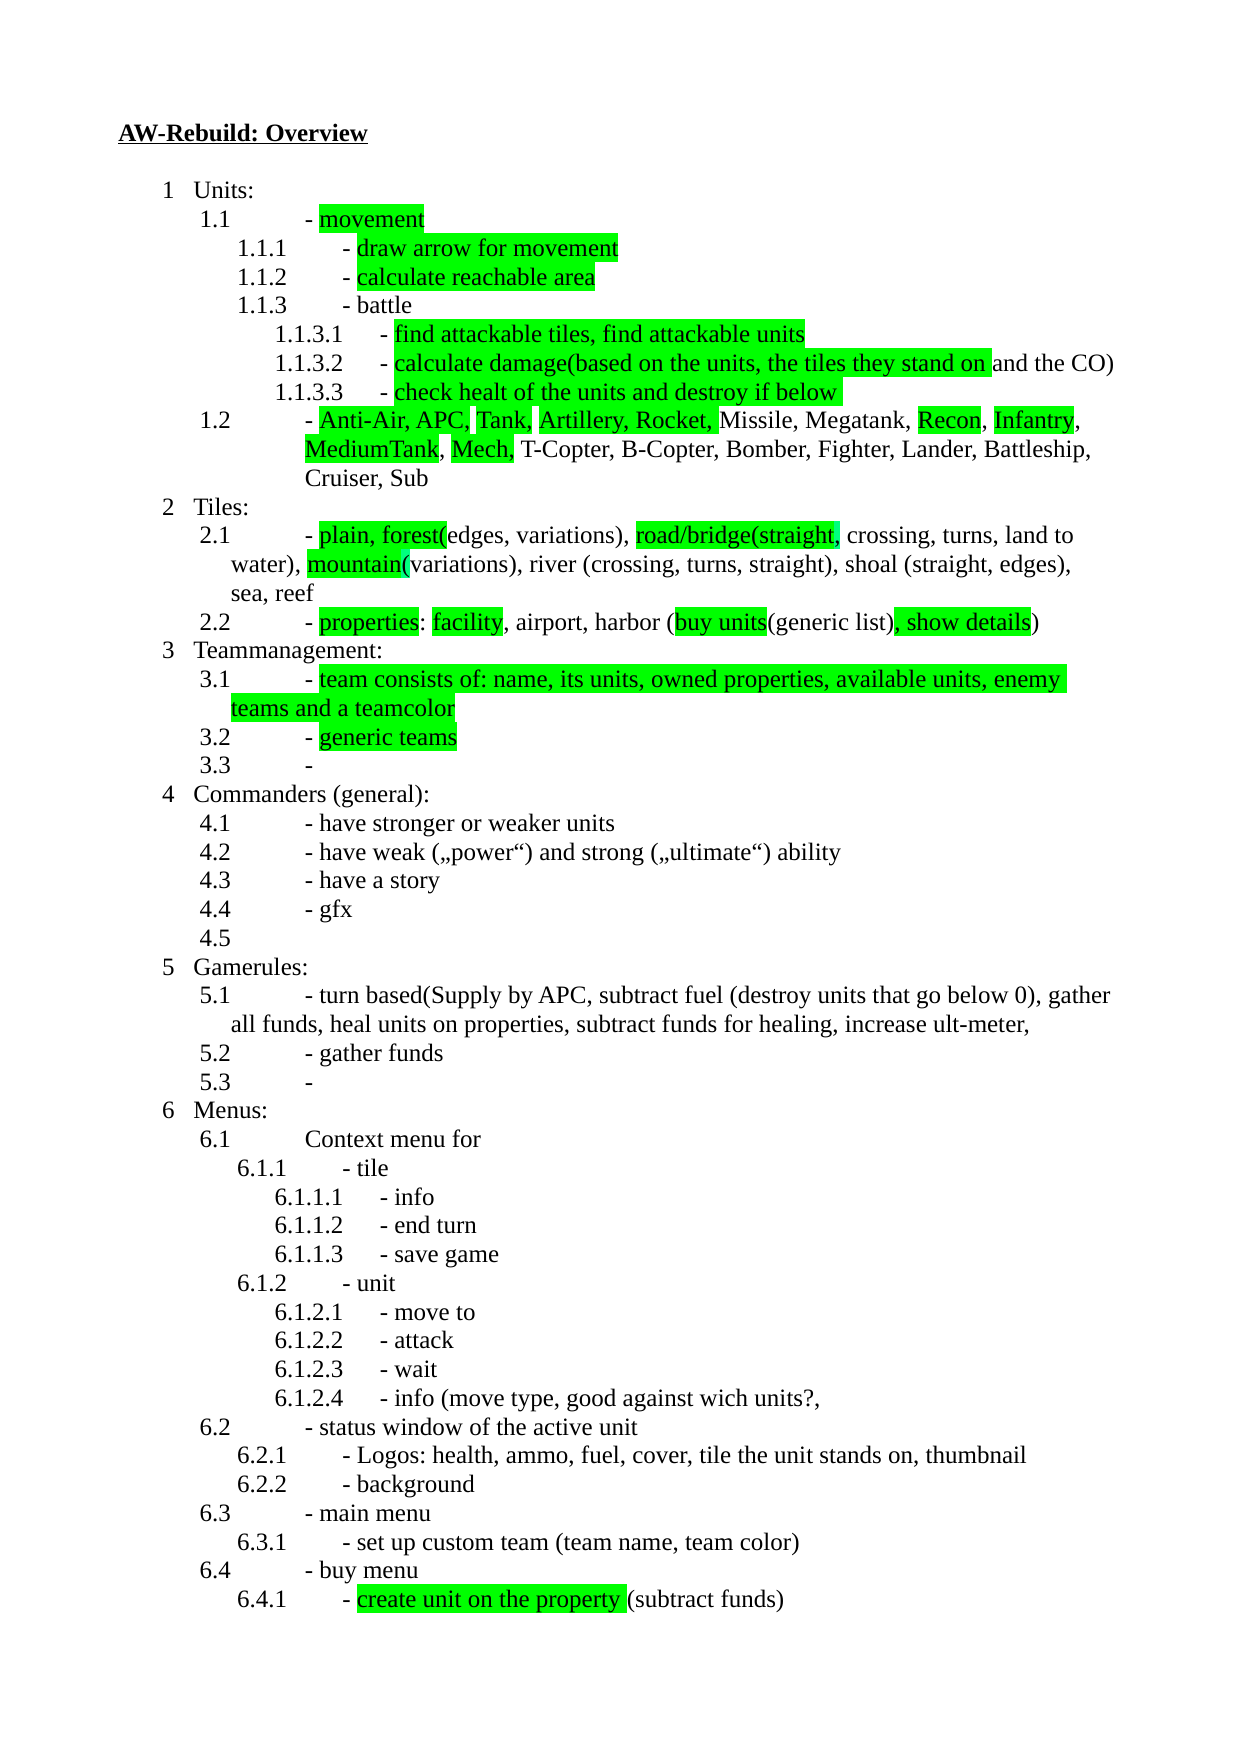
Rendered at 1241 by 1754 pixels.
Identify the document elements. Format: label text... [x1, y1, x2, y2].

list - end turn [268, 1211, 1122, 1239]
list - [193, 1067, 1122, 1096]
list Context menu for [193, 1124, 1122, 1153]
list - generic teams [193, 722, 1122, 751]
list - find attackable tiles, find attackable units [268, 319, 1122, 348]
list - save game [268, 1239, 1122, 1268]
list - have stronger or weaker units [193, 808, 1122, 837]
list - info (move type, good against wich units?, [268, 1383, 1122, 1412]
list - buy menu [193, 1556, 1122, 1584]
list - main menu [193, 1498, 1122, 1527]
list - movement [193, 204, 1122, 233]
list - unit [231, 1268, 1122, 1297]
list - gather funds [193, 1038, 1122, 1067]
list - status window of the active unit [193, 1412, 1122, 1441]
list - calculate reachable area [231, 262, 1122, 291]
text AW-Rebuild: Overview [118, 118, 1122, 147]
list - check healt of the units and destroy if below [268, 377, 1122, 406]
list - have weak („power“) and strong („ultimate“) ability [193, 837, 1122, 866]
list - plain, forest(edges, variations), road/bridge(straight, crossing, turns, land to water), mountain(variations), river (crossing, turns, straight), shoal (straight, edges), sea, reef [193, 521, 1122, 607]
list - move to [268, 1297, 1122, 1326]
list - wait [268, 1354, 1122, 1383]
list - properties: facility, airport, harbor (buy units(generic list), show details) [193, 607, 1122, 636]
list - tile [231, 1153, 1122, 1182]
list Commanders (general): [156, 779, 1122, 808]
list - calculate damage(based on the units, the tiles they stand on and the CO) [268, 348, 1122, 377]
list - [193, 751, 1122, 779]
list Teammanagement: [156, 636, 1122, 664]
list - attack [268, 1326, 1122, 1354]
list - gfx [193, 894, 1122, 923]
list - battle [231, 291, 1122, 319]
list - have a story [193, 866, 1122, 894]
list Menus: [156, 1096, 1122, 1124]
list - Anti-Air, APC, Tank, Artillery, Rocket, Missile, Megatank, Recon, Infantry, MediumTank, Mech, T-Copter, B-Copter, Bomber, Fighter, Lander, Battleship, Cruiser, Sub [193, 406, 1122, 492]
list - draw arrow for movement [231, 233, 1122, 262]
list - turn based(Supply by APC, subtract fuel (destroy units that go below 0), gather all funds, heal units on properties, subtract funds for healing, increase ult-meter, [193, 981, 1122, 1038]
list - Logos: health, ammo, fuel, cover, tile the unit stands on, thumbnail [231, 1441, 1122, 1469]
list - background [231, 1469, 1122, 1498]
list - info [268, 1182, 1122, 1211]
list Tiles: [156, 492, 1122, 521]
list - set up custom team (team name, team color) [231, 1527, 1122, 1556]
list Units: [156, 176, 1122, 204]
list - create unit on the property (subtract funds) [231, 1584, 1122, 1613]
list - team consists of: name, its units, owned properties, available units, enemy teams and a teamcolor [193, 664, 1122, 722]
list Gamerules: [156, 952, 1122, 981]
